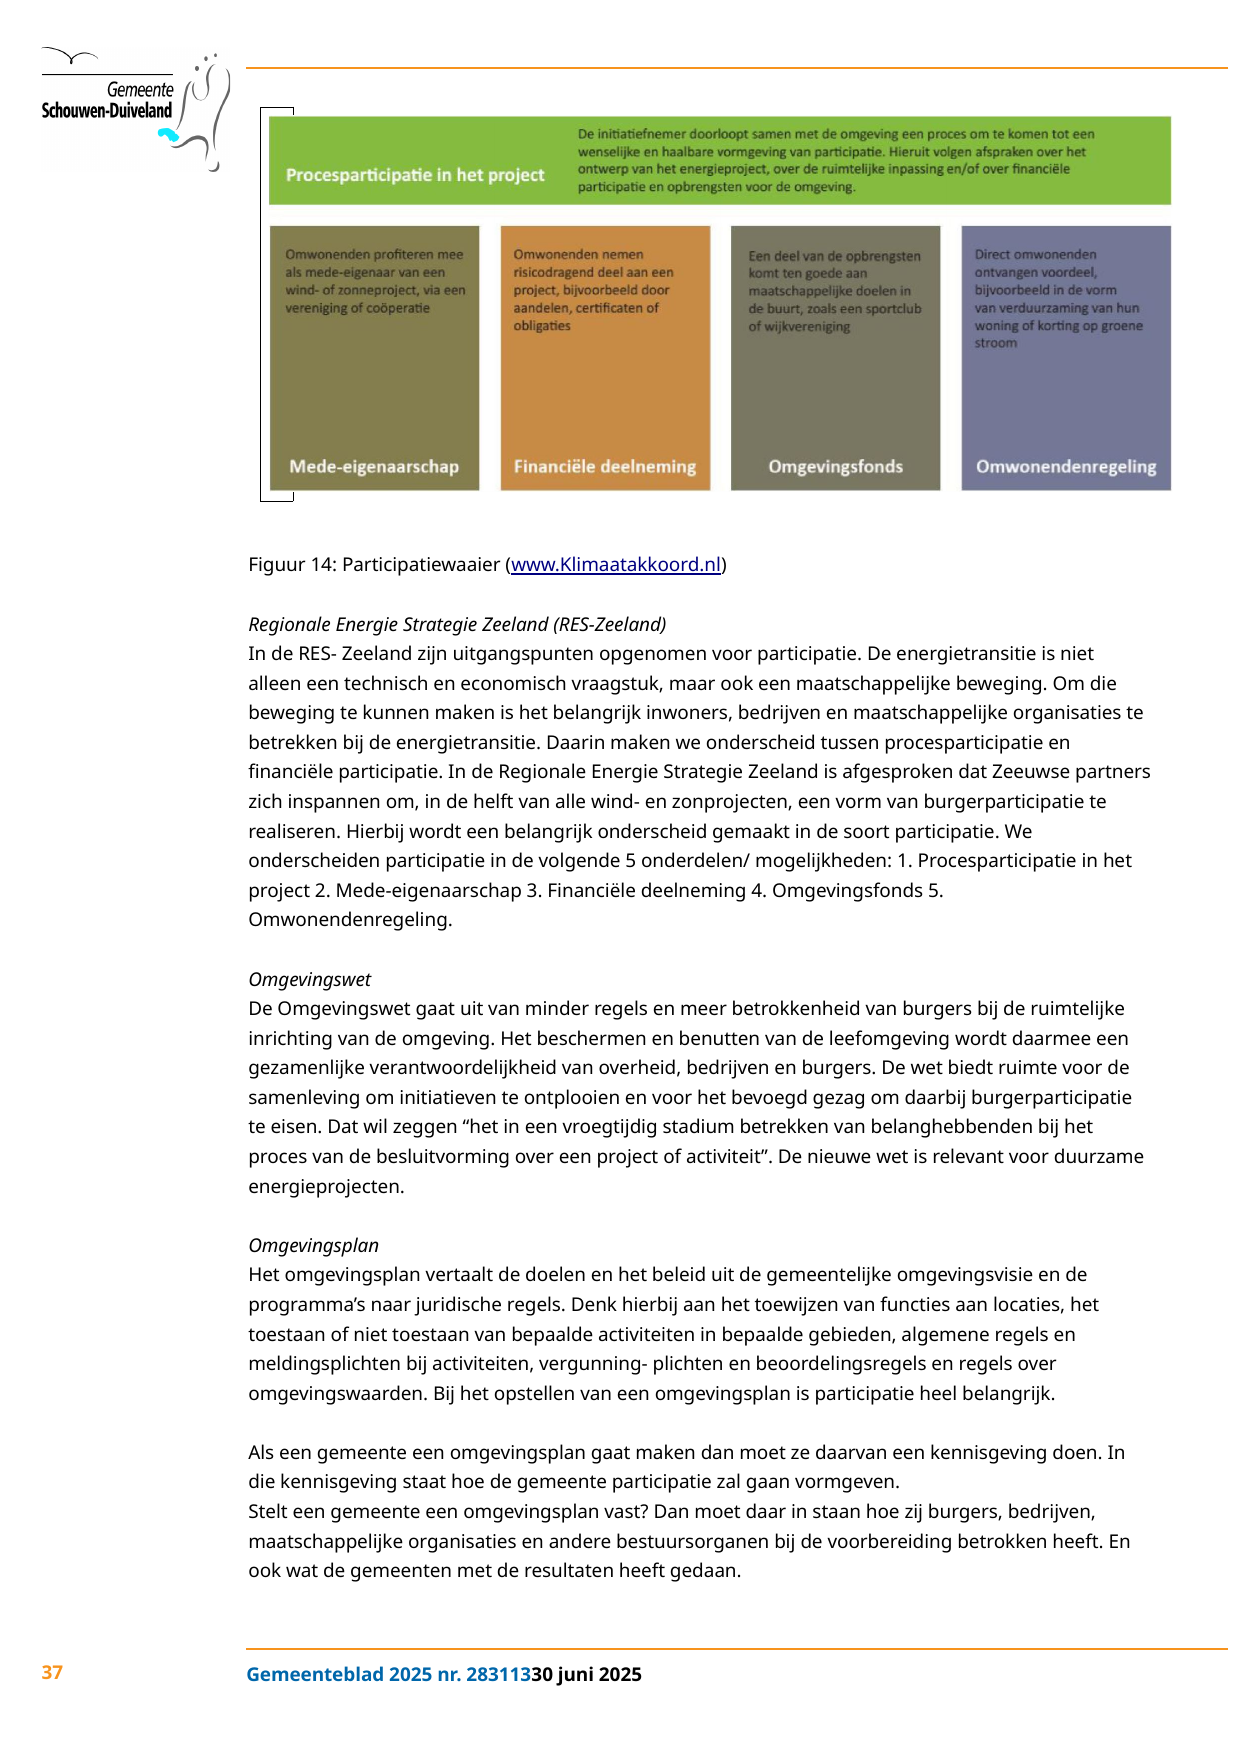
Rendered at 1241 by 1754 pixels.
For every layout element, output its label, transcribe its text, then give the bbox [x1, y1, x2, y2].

text Stelt een gemeente een omgevingsplan vast? Dan moet daar in staan hoe zij burgers, bedrijven, maatschappelijke organisaties en andere bestuursorganen bij de voorbereiding betrokken heeft. En ook wat de gemeenten met de resultaten heeft gedaan. [248, 1498, 1152, 1583]
text Omgevingswet [248, 966, 1152, 992]
picture [268, 115, 1173, 492]
text De Omgevingswet gaat uit van minder regels en meer betrokkenheid van burgers bij de ruimtelijke inrichting van de omgeving. Het beschermen en benutten van de leefomgeving wordt daarmee een gezamenlijke verantwoordelijkheid van overheid, bedrijven en burgers. De wet biedt ruimte voor de samenleving om initiatieven te ontplooien en voor het bevoegd gezag om daarbij burgerparticipatie te eisen. Dat wil zeggen “het in een vroegtijdig stadium betrekken van belanghebbenden bij het proces van de besluitvorming over een project of activiteit”. De nieuwe wet is relevant voor duurzame energieprojecten. [248, 995, 1152, 1199]
picture [41, 47, 231, 172]
text In de RES- Zeeland zijn uitgangspunten opgenomen voor participatie. De energietransitie is niet alleen een technisch en economisch vraagstuk, maar ook een maatschappelijke beweging. Om die beweging te kunnen maken is het belangrijk inwoners, bedrijven en maatschappelijke organisaties te betrekken bij de energietransitie. Daarin maken we onderscheid tussen procesparticipatie en financiële participatie. In de Regionale Energie Strategie Zeeland is afgesproken dat Zeeuwse partners zich inspannen om, in de helft van alle wind- en zonprojecten, een vorm van burgerparticipatie te realiseren. Hierbij wordt een belangrijk onderscheid gemaakt in de soort participatie. We onderscheiden participatie in de volgende 5 onderdelen/ mogelijkheden: 1. Procesparticipatie in het project 2. Mede-eigenaarschap 3. Financiële deelneming 4. Omgevingsfonds 5. Omwonendenregeling. [248, 640, 1152, 932]
text Regionale Energie Strategie Zeeland (RES-Zeeland) [248, 611, 1152, 637]
text Het omgevingsplan vertaalt de doelen en het beleid uit de gemeentelijke omgevingsvisie en de programma’s naar juridische regels. Denk hierbij aan het toewijzen van functies aan locaties, het toestaan of niet toestaan van bepaalde activiteiten in bepaalde gebieden, algemene regels en meldingsplichten bij activiteiten, vergunning- plichten en beoordelingsregels en regels over omgevingswaarden. Bij het opstellen van een omgevingsplan is participatie heel belangrijk. [248, 1262, 1152, 1406]
text Als een gemeente een omgevingsplan gaat maken dan moet ze daarvan een kennisgeving doen. In die kennisgeving staat hoe de gemeente participatie zal gaan vormgeven. [248, 1439, 1152, 1494]
text Omgevingsplan [248, 1232, 1152, 1258]
text Figuur 14: Participatiewaaier (www.Klimaatakkoord.nl) [248, 552, 1152, 577]
